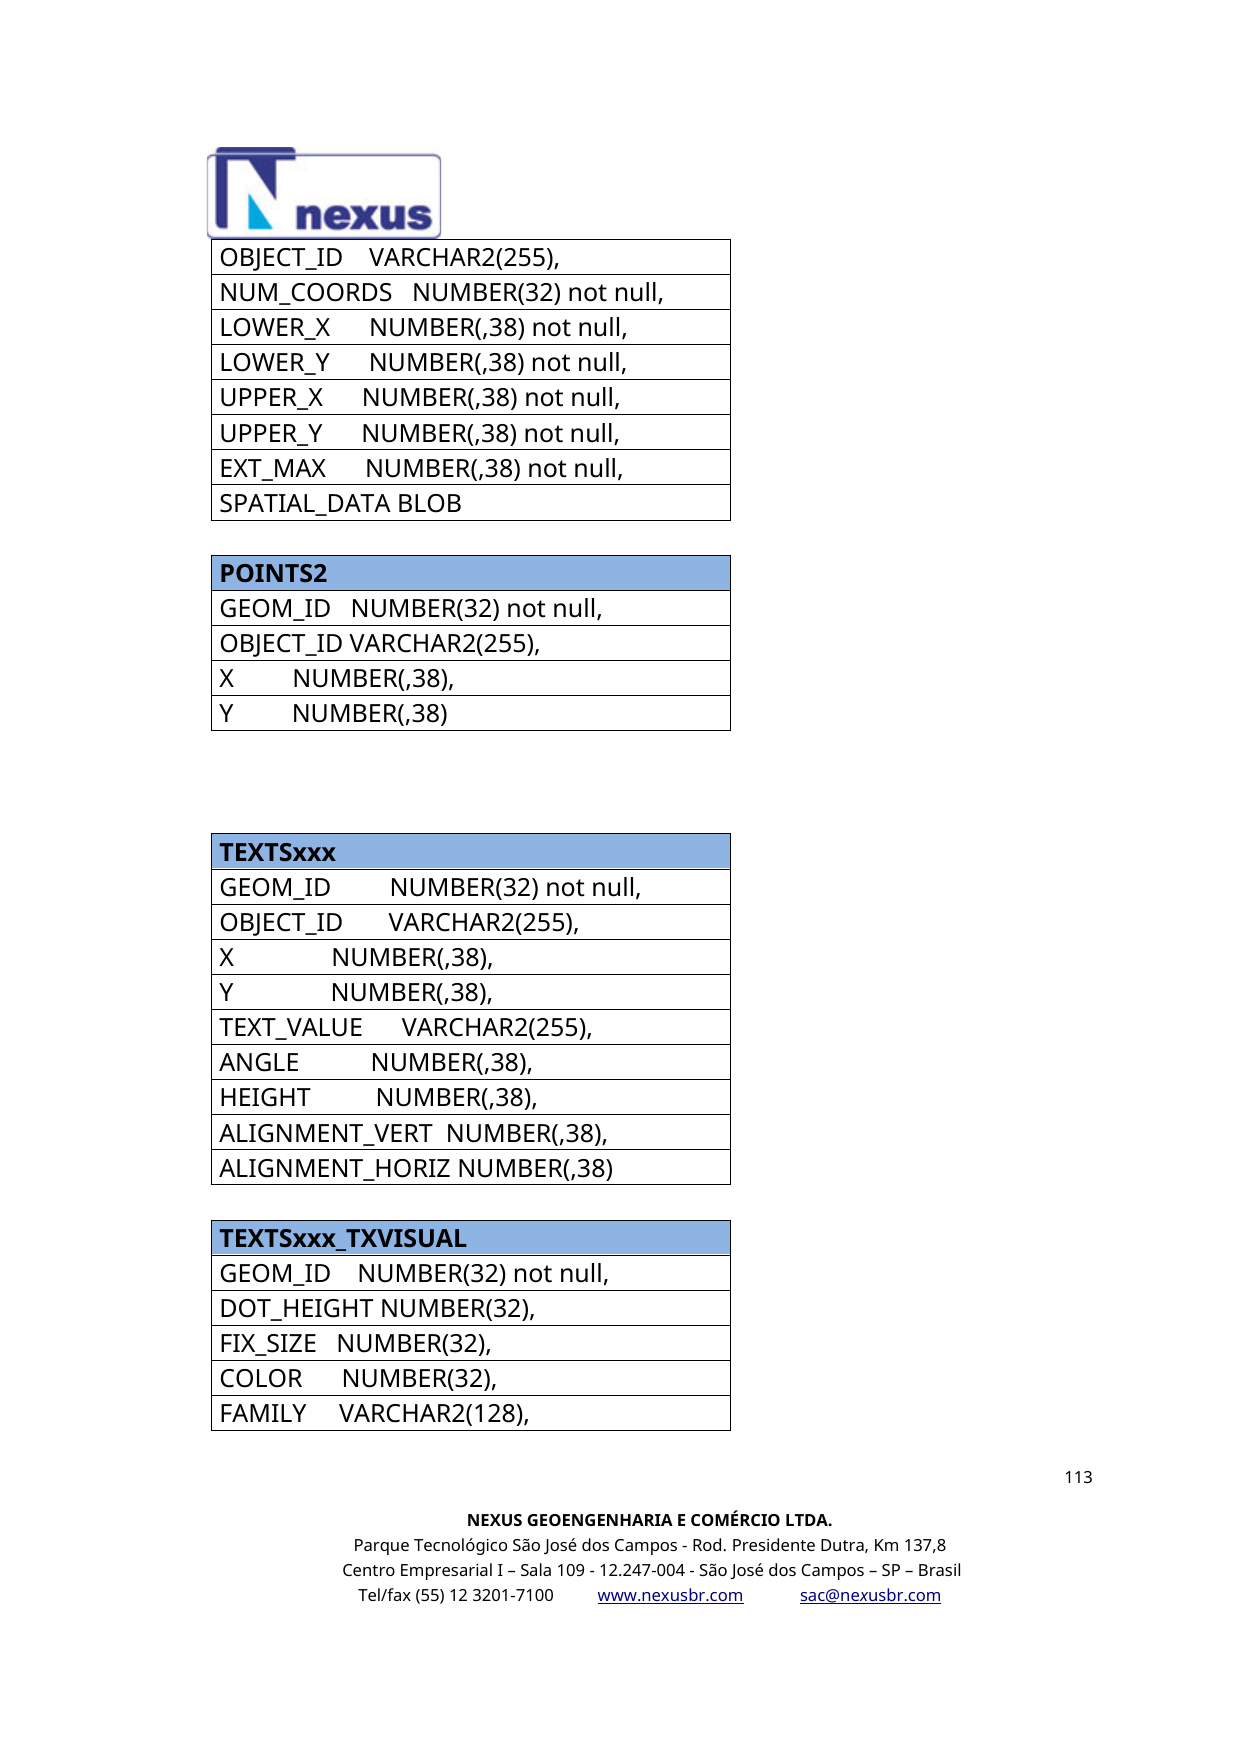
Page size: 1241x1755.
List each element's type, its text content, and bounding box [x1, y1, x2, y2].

table_cell ANGLE NUMBER(,38), [212, 1045, 730, 1079]
table_cell FIX_SIZE NUMBER(32), [212, 1326, 730, 1360]
table_cell Y NUMBER(,38) [212, 696, 730, 730]
table_cell DOT_HEIGHT NUMBER(32), [212, 1291, 730, 1325]
table_cell TEXT_VALUE VARCHAR2(255), [212, 1010, 730, 1044]
table_cell SPATIAL_DATA BLOB [212, 485, 730, 519]
table_cell FAMILY VARCHAR2(128), [212, 1396, 730, 1430]
table_cell TEXTSxxx_TXVISUAL [212, 1221, 730, 1254]
table_cell POINTS2 [212, 556, 730, 590]
table_cell LOWER_Y NUMBER(,38) not null, [212, 345, 730, 379]
table_cell [212, 1185, 731, 1219]
table_cell OBJECT_ID VARCHAR2(255), [212, 905, 730, 939]
table_cell [212, 731, 731, 833]
table_cell OBJECT_ID VARCHAR2(255), [212, 626, 730, 660]
table_cell GEOM_ID NUMBER(32) not null, [212, 591, 730, 625]
table_cell EXT_MAX NUMBER(,38) not null, [212, 450, 730, 484]
table_cell OBJECT_ID VARCHAR2(255), [212, 240, 730, 274]
table_cell LOWER_X NUMBER(,38) not null, [212, 310, 730, 344]
table_cell COLOR NUMBER(32), [212, 1361, 730, 1395]
table_cell UPPER_Y NUMBER(,38) not null, [212, 415, 730, 449]
table_cell UPPER_X NUMBER(,38) not null, [212, 380, 730, 414]
table_cell HEIGHT NUMBER(,38), [212, 1080, 730, 1114]
table_cell X NUMBER(,38), [212, 940, 730, 974]
table_cell NUM_COORDS NUMBER(32) not null, [212, 275, 730, 309]
table_cell [212, 521, 731, 554]
table_cell TEXTSxxx [212, 834, 730, 868]
table_cell ALIGNMENT_HORIZ NUMBER(,38) [212, 1150, 730, 1184]
table_cell GEOM_ID NUMBER(32) not null, [212, 1256, 730, 1290]
table_cell Y NUMBER(,38), [212, 975, 730, 1009]
table_cell ALIGNMENT_VERT NUMBER(,38), [212, 1115, 730, 1149]
table_cell X NUMBER(,38), [212, 661, 730, 695]
table_cell GEOM_ID NUMBER(32) not null, [212, 870, 730, 903]
